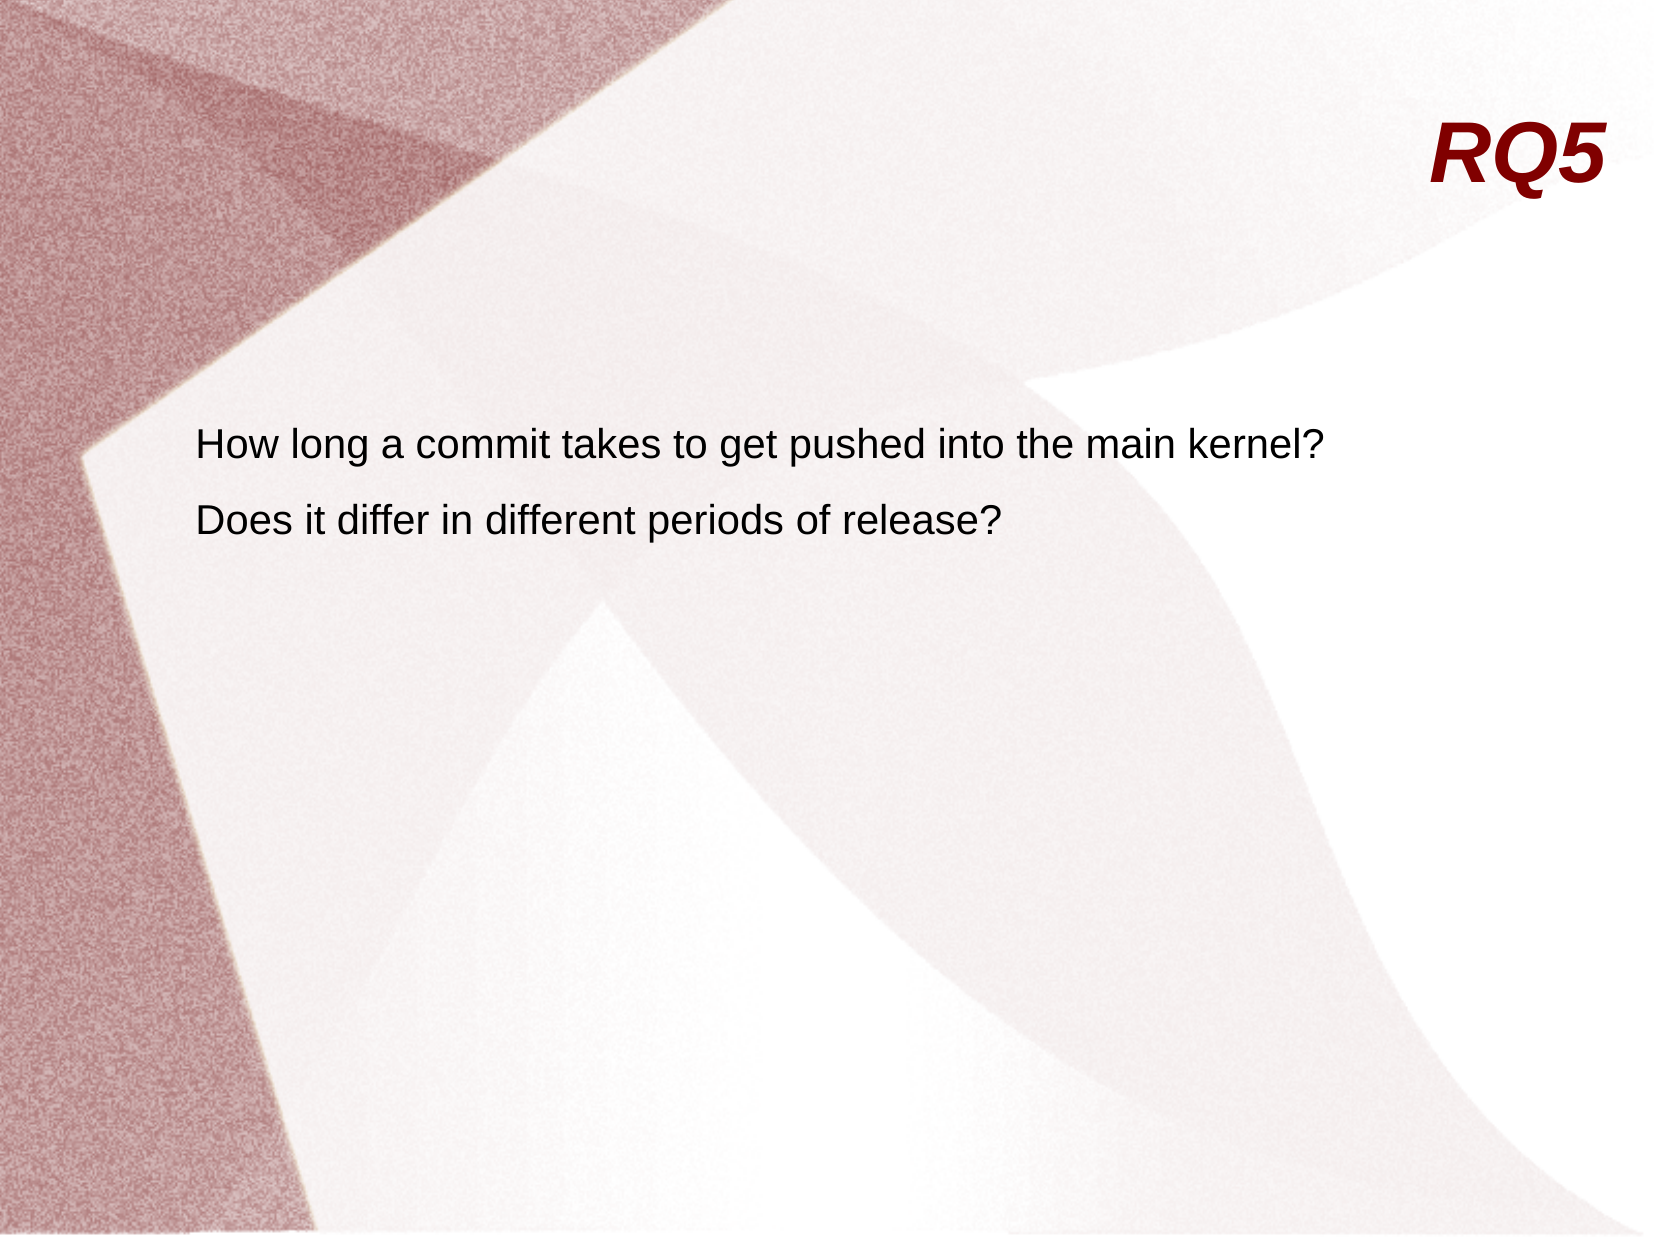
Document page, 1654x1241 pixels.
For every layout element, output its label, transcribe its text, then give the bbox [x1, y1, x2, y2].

title RQ5 [596, 49, 1607, 257]
list How long a commit takes to get pushed into the main kernel? Does it differ in different periods of release? [124, 420, 1478, 544]
picture [0, 0, 1654, 1241]
